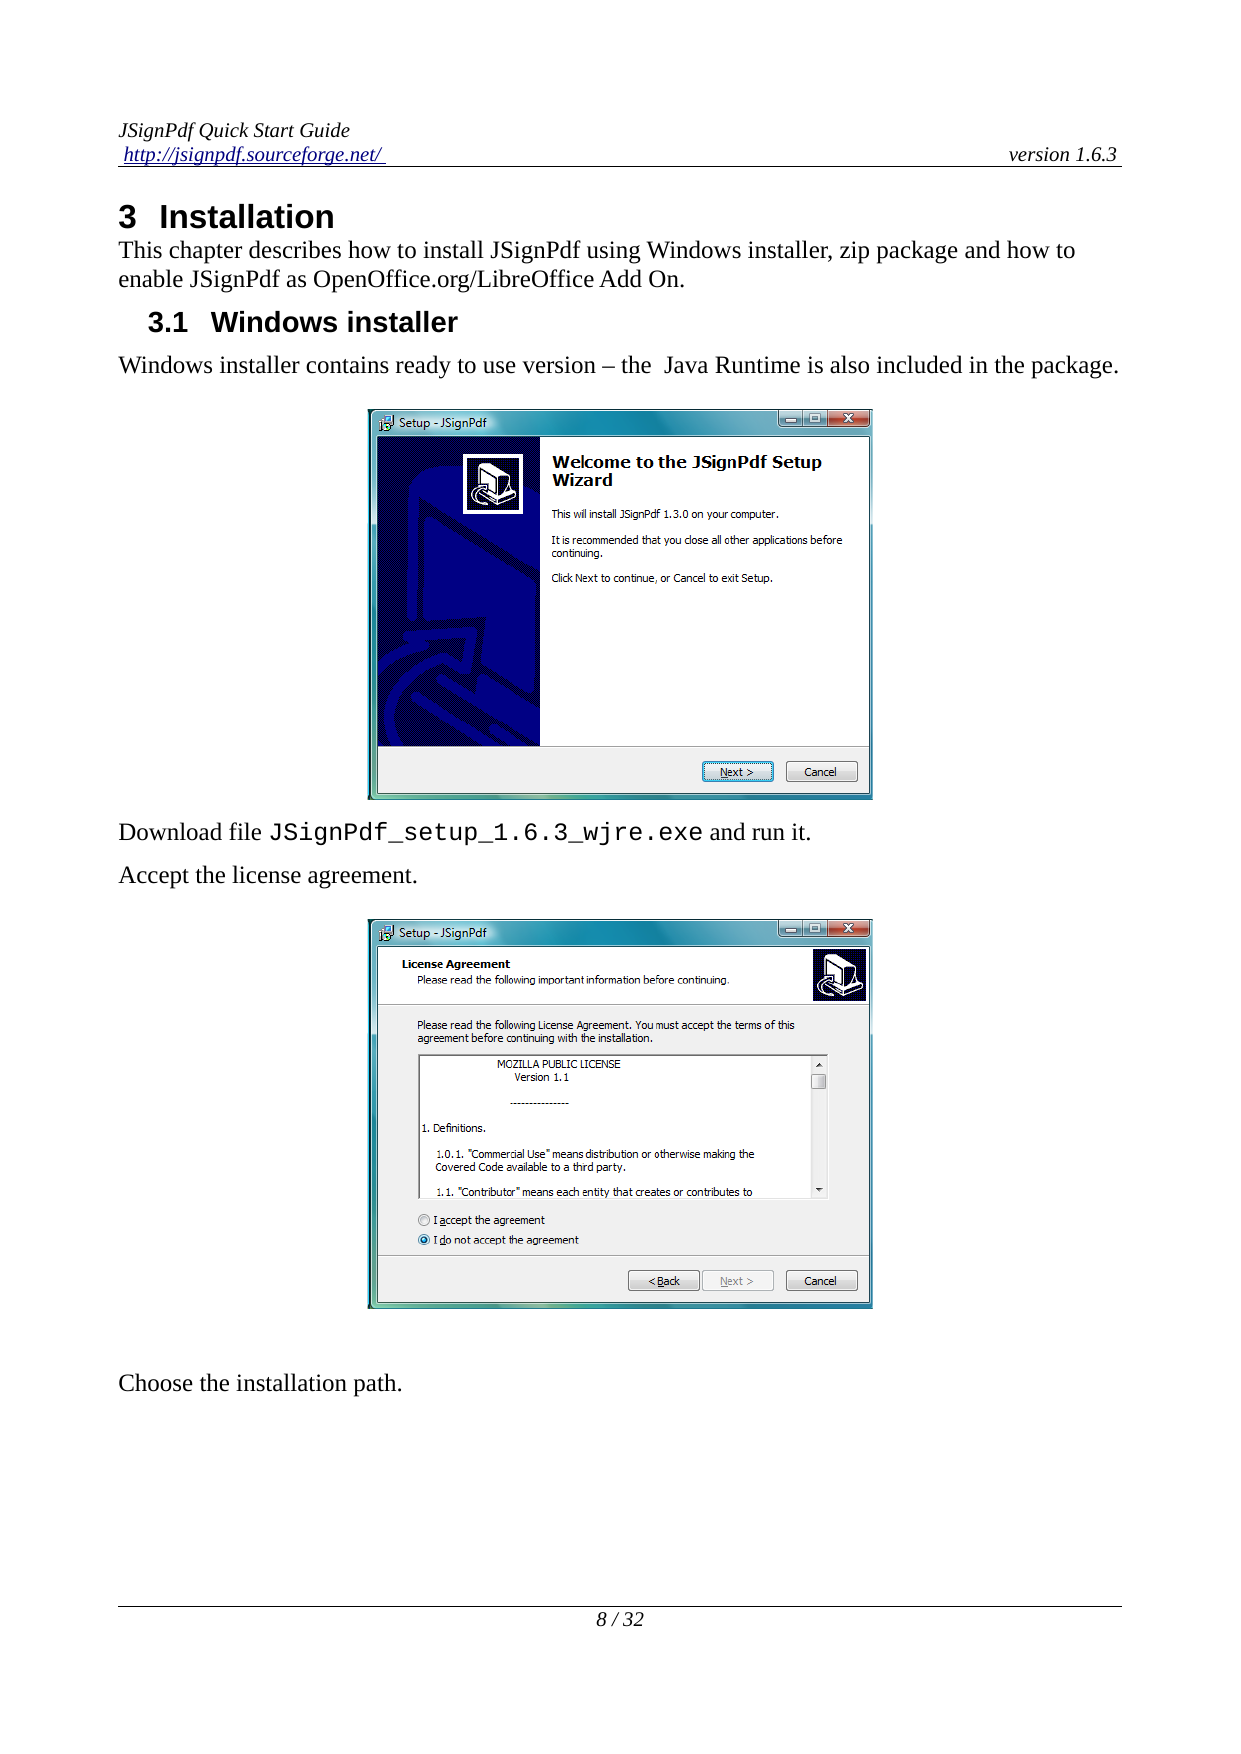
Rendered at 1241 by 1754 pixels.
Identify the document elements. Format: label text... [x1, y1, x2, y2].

text Download file JSignPdf_setup_1.6.3_wjre.exe and run it. [118, 392, 1122, 848]
text This chapter describes how to install JSignPdf using Windows installer, zip package and how to enable JSignPdf as OpenOffice.org/LibreOffice Add On. [118, 235, 1122, 293]
picture [367, 919, 873, 1309]
picture [367, 409, 873, 800]
text Windows installer contains ready to use version – the Java Runtime is also included in the package. [118, 351, 1122, 379]
text Choose the installation path. [118, 1368, 1122, 1397]
text Accept the license agreement. [118, 860, 1122, 889]
subtitle Windows installer [148, 305, 1116, 339]
subtitle Installation [118, 197, 1122, 235]
